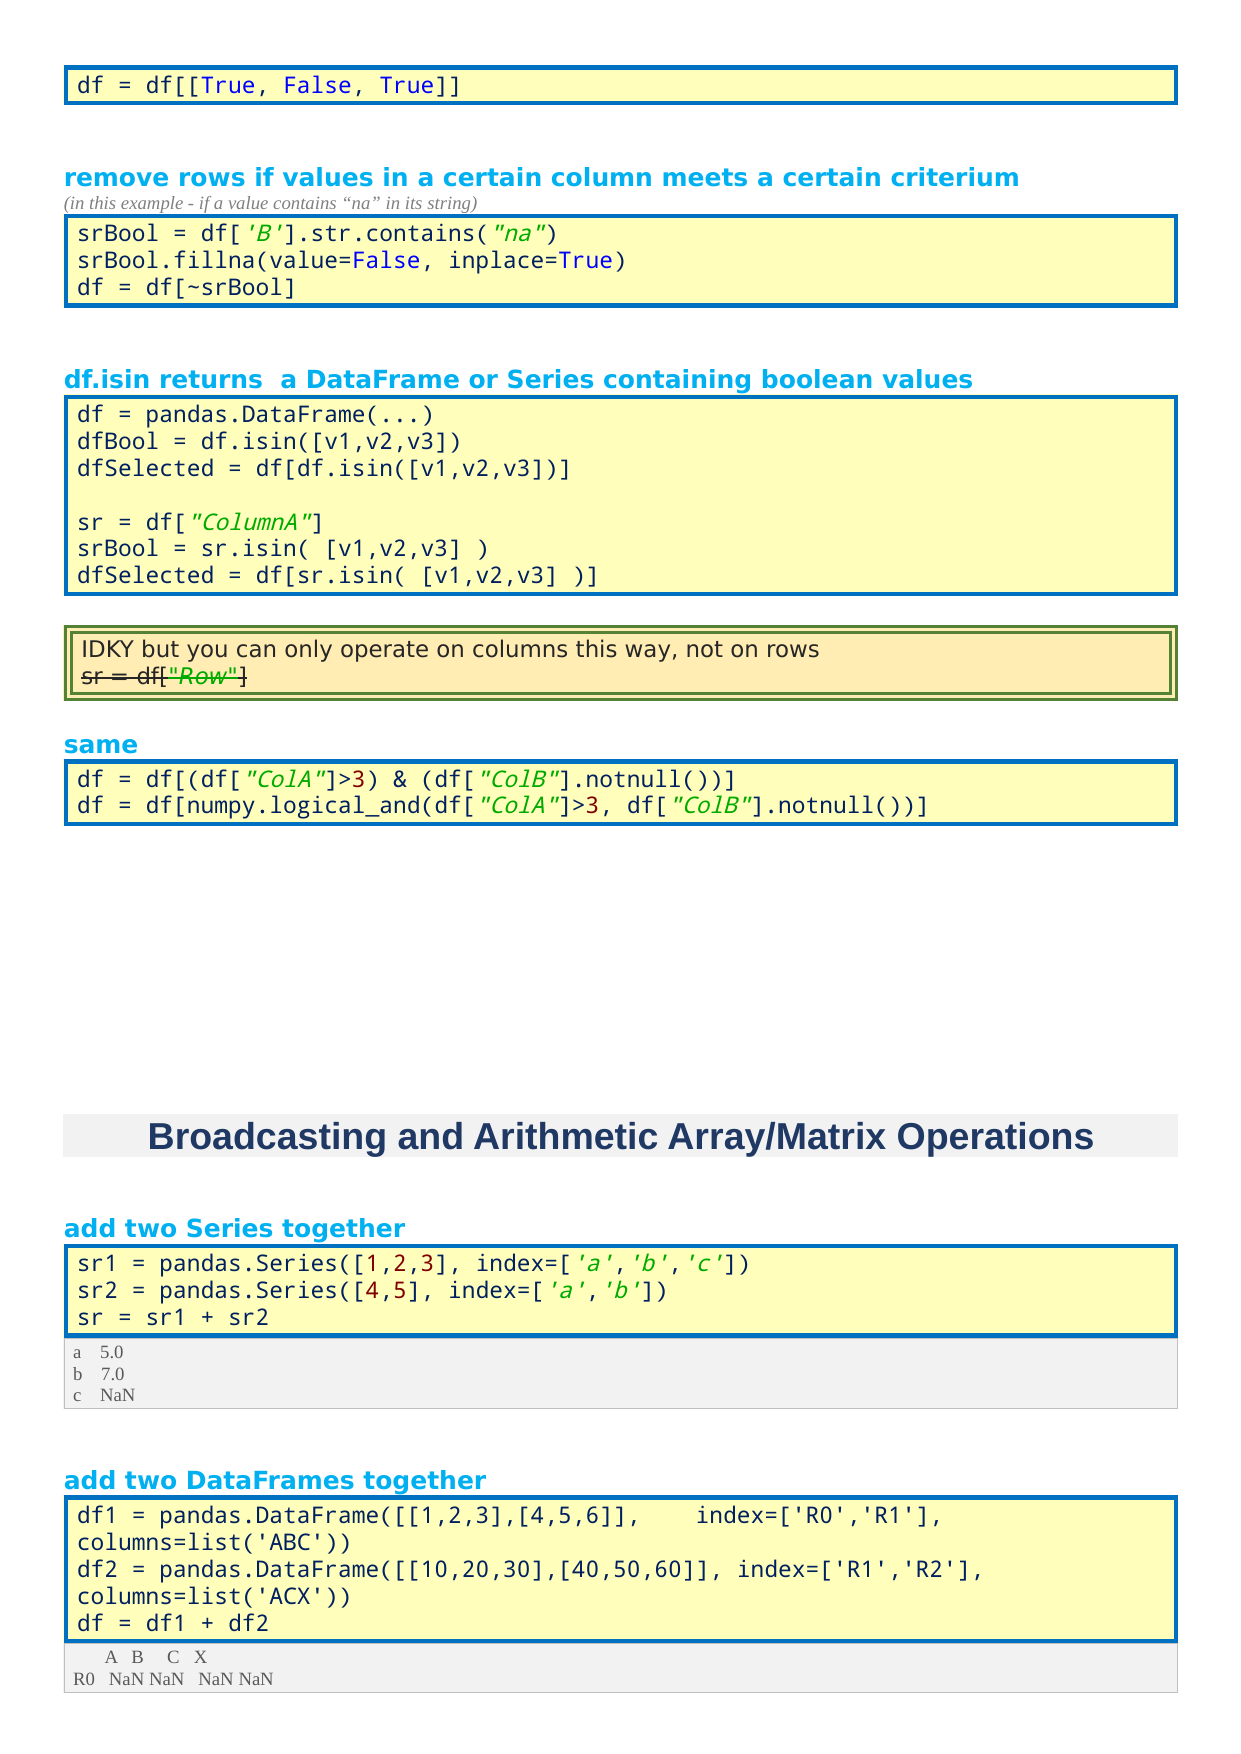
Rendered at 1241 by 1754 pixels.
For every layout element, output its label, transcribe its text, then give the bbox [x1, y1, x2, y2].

text sr2 = pandas.Series([4,5], index=['a','b']) [68, 1271, 1174, 1297]
title add two DataFrames together [63, 1466, 1178, 1495]
title same [63, 730, 1178, 759]
title add two Series together [63, 1214, 1178, 1244]
text srBool.fillna(value=False, inplace=True) [68, 241, 1174, 267]
text c NaN [65, 1381, 1177, 1408]
text dfSelected = df[df.isin([v1,v2,v3])] [68, 448, 1174, 475]
text (in this example - if a value contains “na” in its string) [63, 192, 1178, 214]
text df1 = pandas.DataFrame([[1,2,3],[4,5,6]], index=['R0','R1'], columns=list('ABC')) [68, 1500, 1174, 1549]
subtitle Broadcasting and Arithmetic Array/Matrix Operations [63, 1114, 1178, 1157]
text b 7.0 [65, 1359, 1177, 1381]
text df = df1 + df2 [68, 1603, 1174, 1639]
text df = df[~srBool] [68, 267, 1174, 303]
text A B C X [65, 1644, 1177, 1665]
text df = df[(df["ColA"]>3) & (df["ColB"].notnull())] [68, 764, 1174, 786]
text R0 NaN NaN NaN NaN [65, 1665, 1177, 1692]
text IDKY but you can only operate on columns this way, not on rows [67, 628, 1175, 652]
text df = pandas.DataFrame(...) [68, 399, 1174, 421]
text sr = df["Row"] [67, 652, 1175, 698]
text sr = sr1 + sr2 [68, 1297, 1174, 1333]
text df = df[[True, False, True]] [68, 70, 1174, 101]
title remove rows if values in a certain column meets a certain criterium [63, 163, 1178, 192]
text a 5.0 [65, 1339, 1177, 1359]
text df = df[numpy.logical_and(df["ColA"]>3, df["ColB"].notnull())] [68, 786, 1174, 822]
text df2 = pandas.DataFrame([[10,20,30],[40,50,60]], index=['R1','R2'], columns=list('ACX')) [68, 1549, 1174, 1603]
text dfSelected = df[sr.isin( [v1,v2,v3] )] [68, 556, 1174, 592]
text sr = df["ColumnA"] [68, 502, 1174, 529]
title df.isin returns a DataFrame or Series containing boolean values [63, 365, 1178, 394]
text dfBool = df.isin([v1,v2,v3]) [68, 421, 1174, 448]
text sr1 = pandas.Series([1,2,3], index=['a','b','c']) [68, 1248, 1174, 1271]
text srBool = sr.isin( [v1,v2,v3] ) [68, 529, 1174, 556]
text srBool = df['B'].str.contains("na") [68, 218, 1174, 241]
